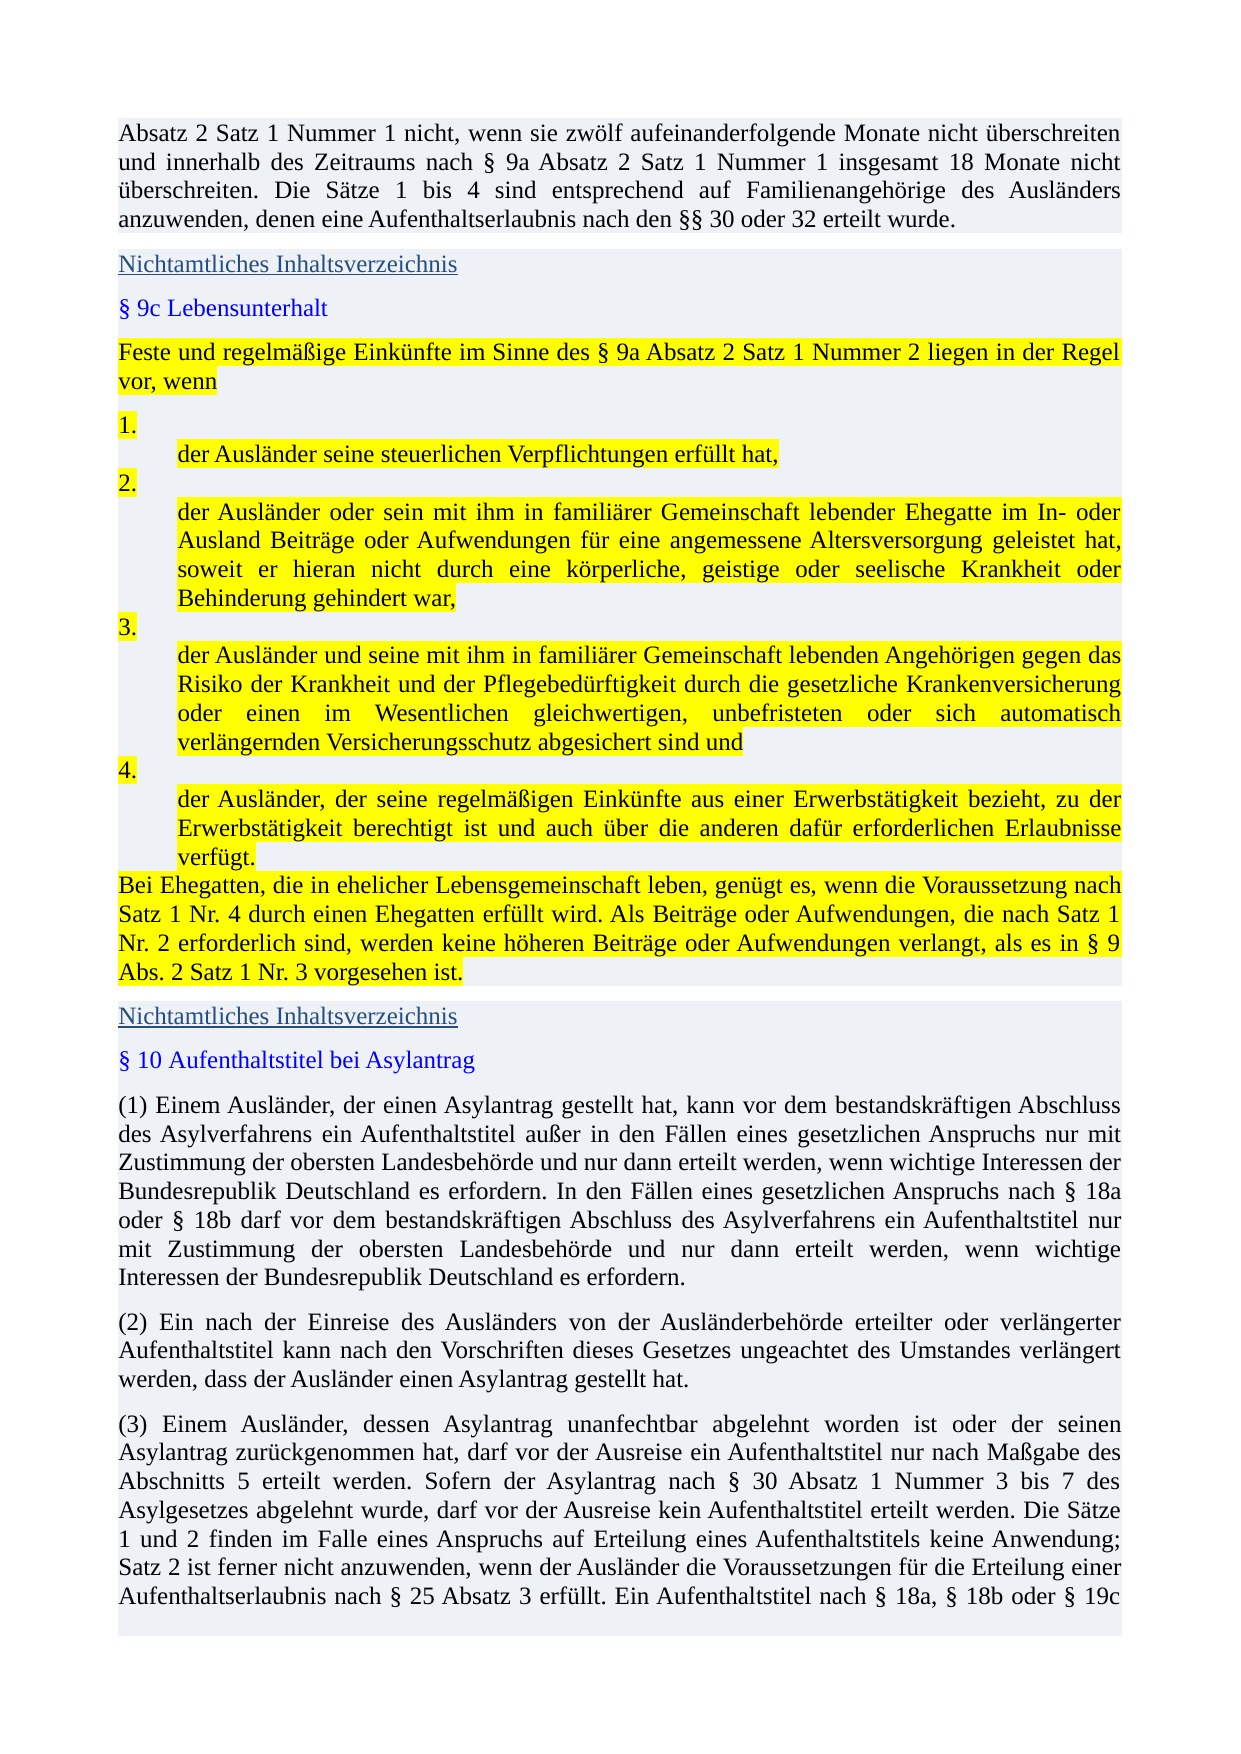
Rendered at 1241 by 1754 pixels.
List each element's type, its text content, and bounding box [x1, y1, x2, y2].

subtitle 3. [118, 612, 1122, 641]
list der Ausländer, der seine regelmäßigen Einkünfte aus einer Erwerbstätigkeit bezieht, zu der Erwerbstätigkeit berechtigt ist und auch über die anderen dafür erforderlichen Erlaubnisse verfügt. [177, 784, 1122, 871]
text (1) Einem Ausländer, der einen Asylantrag gestellt hat, kann vor dem bestandskräftigen Abschluss des Asylverfahrens ein Aufenthaltstitel außer in den Fällen eines gesetzlichen Anspruchs nur mit Zustimmung der obersten Landesbehörde und nur dann erteilt werden, wenn wichtige Interessen der Bundesrepublik Deutschland es erfordern. In den Fällen eines gesetzlichen Anspruchs nach § 18a oder § 18b darf vor dem bestandskräftigen Abschluss des Asylverfahrens ein Aufenthaltstitel nur mit Zustimmung der obersten Landesbehörde und nur dann erteilt werden, wenn wichtige Interessen der Bundesrepublik Deutschland es erfordern. [118, 1090, 1122, 1291]
subtitle 2. [118, 468, 1122, 497]
text Nichtamtliches Inhaltsverzeichnis [118, 1001, 1122, 1030]
subtitle § 10 Aufenthaltstitel bei Asylantrag [118, 1046, 1122, 1074]
subtitle § 9c Lebensunterhalt [118, 293, 1122, 322]
text Absatz 2 Satz 1 Nummer 1 nicht, wenn sie zwölf aufeinanderfolgende Monate nicht überschreiten und innerhalb des Zeitraums nach § 9a Absatz 2 Satz 1 Nummer 1 insgesamt 18 Monate nicht überschreiten. Die Sätze 1 bis 4 sind entsprechend auf Familienangehörige des Ausländers anzuwenden, denen eine Aufenthaltserlaubnis nach den §§ 30 oder 32 erteilt wurde. [118, 118, 1122, 233]
list der Ausländer und seine mit ihm in familiärer Gemeinschaft lebenden Angehörigen gegen das Risiko der Krankheit und der Pflegebedürftigkeit durch die gesetzliche Krankenversicherung oder einen im Wesentlichen gleichwertigen, unbefristeten oder sich automatisch verlängernden Versicherungsschutz abgesichert sind und [177, 641, 1122, 756]
list der Ausländer seine steuerlichen Verpflichtungen erfüllt hat, [177, 439, 1122, 468]
subtitle 1. [118, 411, 1122, 439]
subtitle 4. [118, 756, 1122, 784]
list der Ausländer oder sein mit ihm in familiärer Gemeinschaft lebender Ehegatte im In- oder Ausland Beiträge oder Aufwendungen für eine angemessene Altersversorgung geleistet hat, soweit er hieran nicht durch eine körperliche, geistige oder seelische Krankheit oder Behinderung gehindert war, [177, 497, 1122, 612]
text Nichtamtliches Inhaltsverzeichnis [118, 249, 1122, 277]
text (2) Ein nach der Einreise des Ausländers von der Ausländerbehörde erteilter oder verlängerter Aufenthaltstitel kann nach den Vorschriften dieses Gesetzes ungeachtet des Umstandes verlängert werden, dass der Ausländer einen Asylantrag gestellt hat. [118, 1307, 1122, 1393]
text Bei Ehegatten, die in ehelicher Lebensgemeinschaft leben, genügt es, wenn die Voraussetzung nach Satz 1 Nr. 4 durch einen Ehegatten erfüllt wird. Als Beiträge oder Aufwendungen, die nach Satz 1 Nr. 2 erforderlich sind, werden keine höheren Beiträge oder Aufwendungen verlangt, als es in § 9 Abs. 2 Satz 1 Nr. 3 vorgesehen ist. [118, 871, 1122, 986]
text (3) Einem Ausländer, dessen Asylantrag unanfechtbar abgelehnt worden ist oder der seinen Asylantrag zurückgenommen hat, darf vor der Ausreise ein Aufenthaltstitel nur nach Maßgabe des Abschnitts 5 erteilt werden. Sofern der Asylantrag nach § 30 Absatz 1 Nummer 3 bis 7 des Asylgesetzes abgelehnt wurde, darf vor der Ausreise kein Aufenthaltstitel erteilt werden. Die Sätze 1 und 2 finden im Falle eines Anspruchs auf Erteilung eines Aufenthaltstitels keine Anwendung; Satz 2 ist ferner nicht anzuwenden, wenn der Ausländer die Voraussetzungen für die Erteilung einer Aufenthaltserlaubnis nach § 25 Absatz 3 erfüllt. Ein Aufenthaltstitel nach § 18a, § 18b oder § 19c [118, 1409, 1122, 1610]
text Feste und regelmäßige Einkünfte im Sinne des § 9a Absatz 2 Satz 1 Nummer 2 liegen in der Regel vor, wenn [118, 337, 1122, 395]
